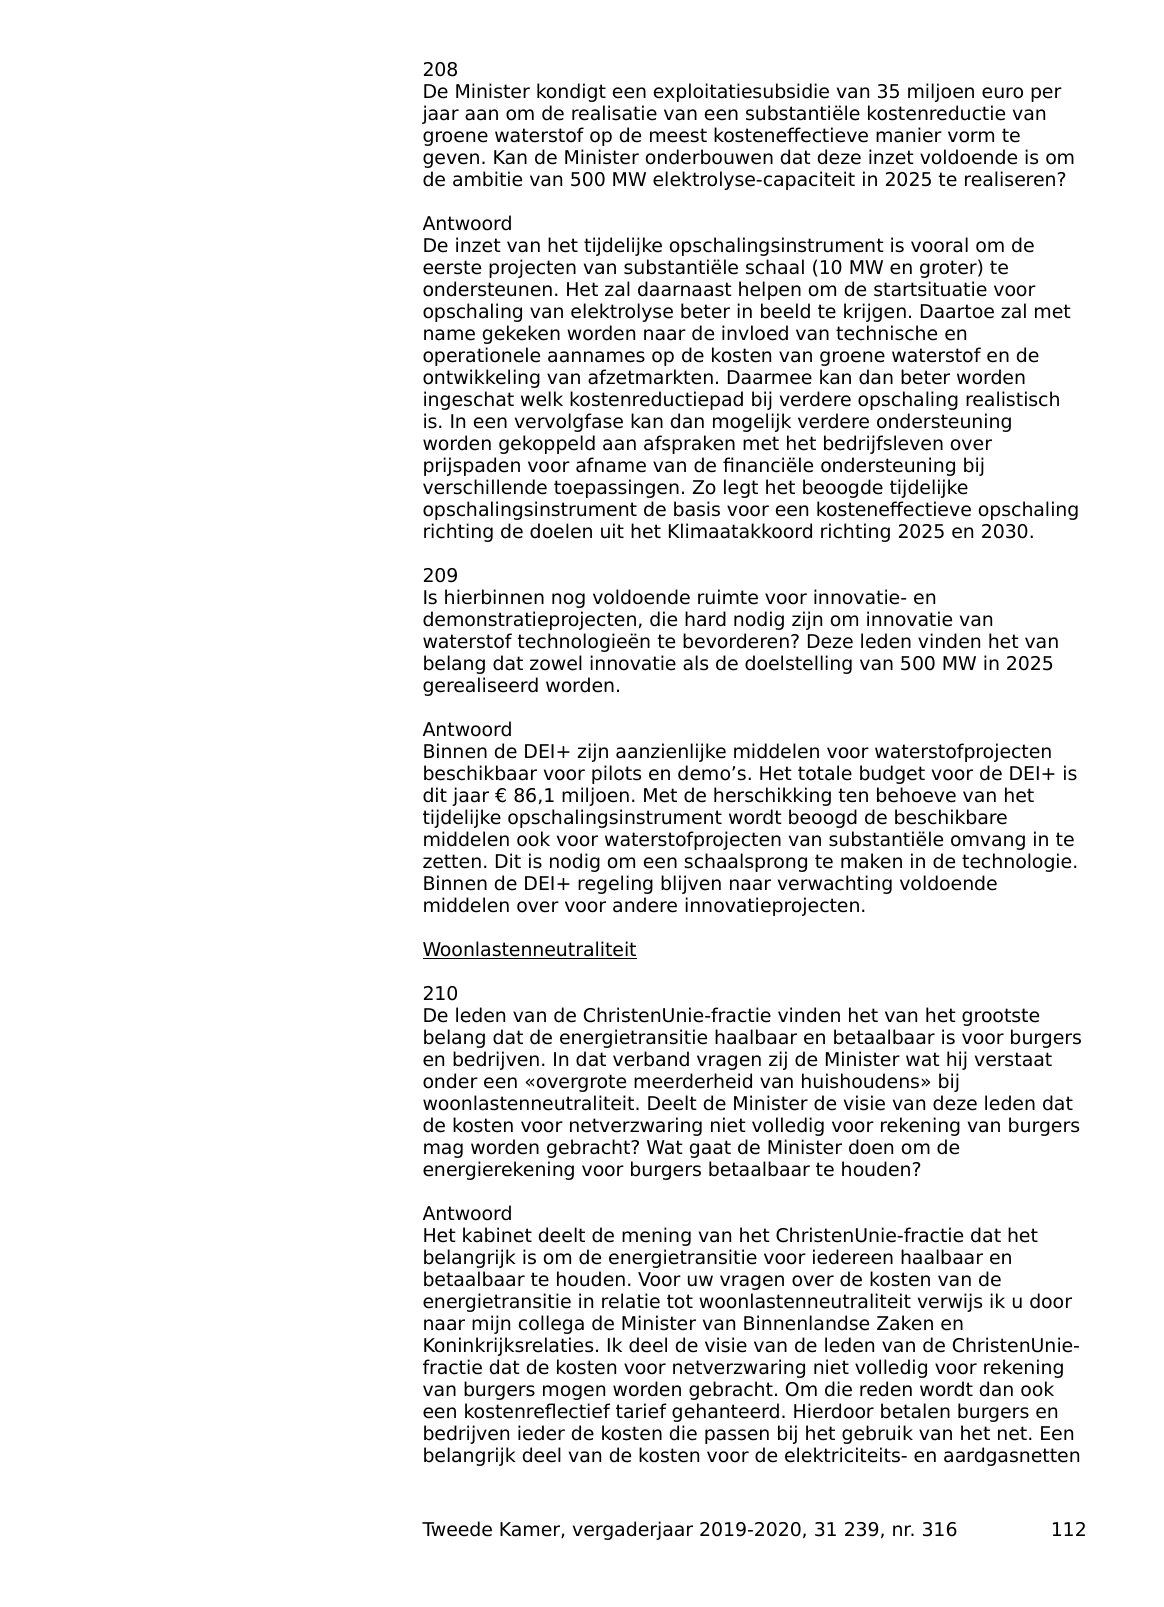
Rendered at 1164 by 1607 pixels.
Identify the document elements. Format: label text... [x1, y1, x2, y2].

text De inzet van het tijdelijke opschalingsinstrument is vooral om de eerste projecten van substantiële schaal (10 MW en groter) te ondersteunen. Het zal daarnaast helpen om de startsituatie voor opschaling van elektrolyse beter in beeld te krijgen. Daartoe zal met name gekeken worden naar de invloed van technische en operationele aannames op de kosten van groene waterstof en de ontwikkeling van afzetmarkten. Daarmee kan dan beter worden ingeschat welk kostenreductiepad bij verdere opschaling realistisch is. In een vervolgfase kan dan mogelijk verdere ondersteuning worden gekoppeld aan afspraken met het bedrijfsleven over prijspaden voor afname van de financiële ondersteuning bij verschillende toepassingen. Zo legt het beoogde tijdelijke opschalingsinstrument de basis voor een kosteneffectieve opschaling richting de doelen uit het Klimaatakkoord richting 2025 en 2030. [422, 235, 1087, 543]
text Antwoord [422, 1203, 1087, 1225]
text Antwoord [422, 719, 1087, 741]
text 209 [422, 565, 1087, 587]
text Binnen de DEI+ zijn aanzienlijke middelen voor waterstofprojecten beschikbaar voor pilots en demo’s. Het totale budget voor de DEI+ is dit jaar € 86,1 miljoen. Met de herschikking ten behoeve van het tijdelijke opschalingsinstrument wordt beoogd de beschikbare middelen ook voor waterstofprojecten van substantiële omvang in te zetten. Dit is nodig om een schaalsprong te maken in de technologie. Binnen de DEI+ regeling blijven naar verwachting voldoende middelen over voor andere innovatieprojecten. [422, 741, 1087, 917]
text 210 [422, 983, 1087, 1005]
text De Minister kondigt een exploitatiesubsidie van 35 miljoen euro per jaar aan om de realisatie van een substantiële kostenreductie van groene waterstof op de meest kosteneffectieve manier vorm te geven. Kan de Minister onderbouwen dat deze inzet voldoende is om de ambitie van 500 MW elektrolyse-capaciteit in 2025 te realiseren? [422, 81, 1087, 191]
subtitle Woonlastenneutraliteit [422, 939, 1087, 961]
text Is hierbinnen nog voldoende ruimte voor innovatie- en demonstratieprojecten, die hard nodig zijn om innovatie van waterstof technologieën te bevorderen? Deze leden vinden het van belang dat zowel innovatie als de doelstelling van 500 MW in 2025 gerealiseerd worden. [422, 587, 1087, 697]
text De leden van de ChristenUnie-fractie vinden het van het grootste belang dat de energietransitie haalbaar en betaalbaar is voor burgers en bedrijven. In dat verband vragen zij de Minister wat hij verstaat onder een «overgrote meerderheid van huishoudens» bij woonlastenneutraliteit. Deelt de Minister de visie van deze leden dat de kosten voor netverzwaring niet volledig voor rekening van burgers mag worden gebracht? Wat gaat de Minister doen om de energierekening voor burgers betaalbaar te houden? [422, 1005, 1087, 1181]
text Antwoord [422, 213, 1087, 235]
text Het kabinet deelt de mening van het ChristenUnie-fractie dat het belangrijk is om de energietransitie voor iedereen haalbaar en betaalbaar te houden. Voor uw vragen over de kosten van de energietransitie in relatie tot woonlastenneutraliteit verwijs ik u door naar mijn collega de Minister van Binnenlandse Zaken en Koninkrijksrelaties. Ik deel de visie van de leden van de ChristenUnie-fractie dat de kosten voor netverzwaring niet volledig voor rekening van burgers mogen worden gebracht. Om die reden wordt dan ook een kostenreflectief tarief gehanteerd. Hierdoor betalen burgers en bedrijven ieder de kosten die passen bij het gebruik van het net. Een belangrijk deel van de kosten voor de elektriciteits- en aardgasnetten [422, 1225, 1087, 1467]
text 208 [422, 59, 1087, 81]
